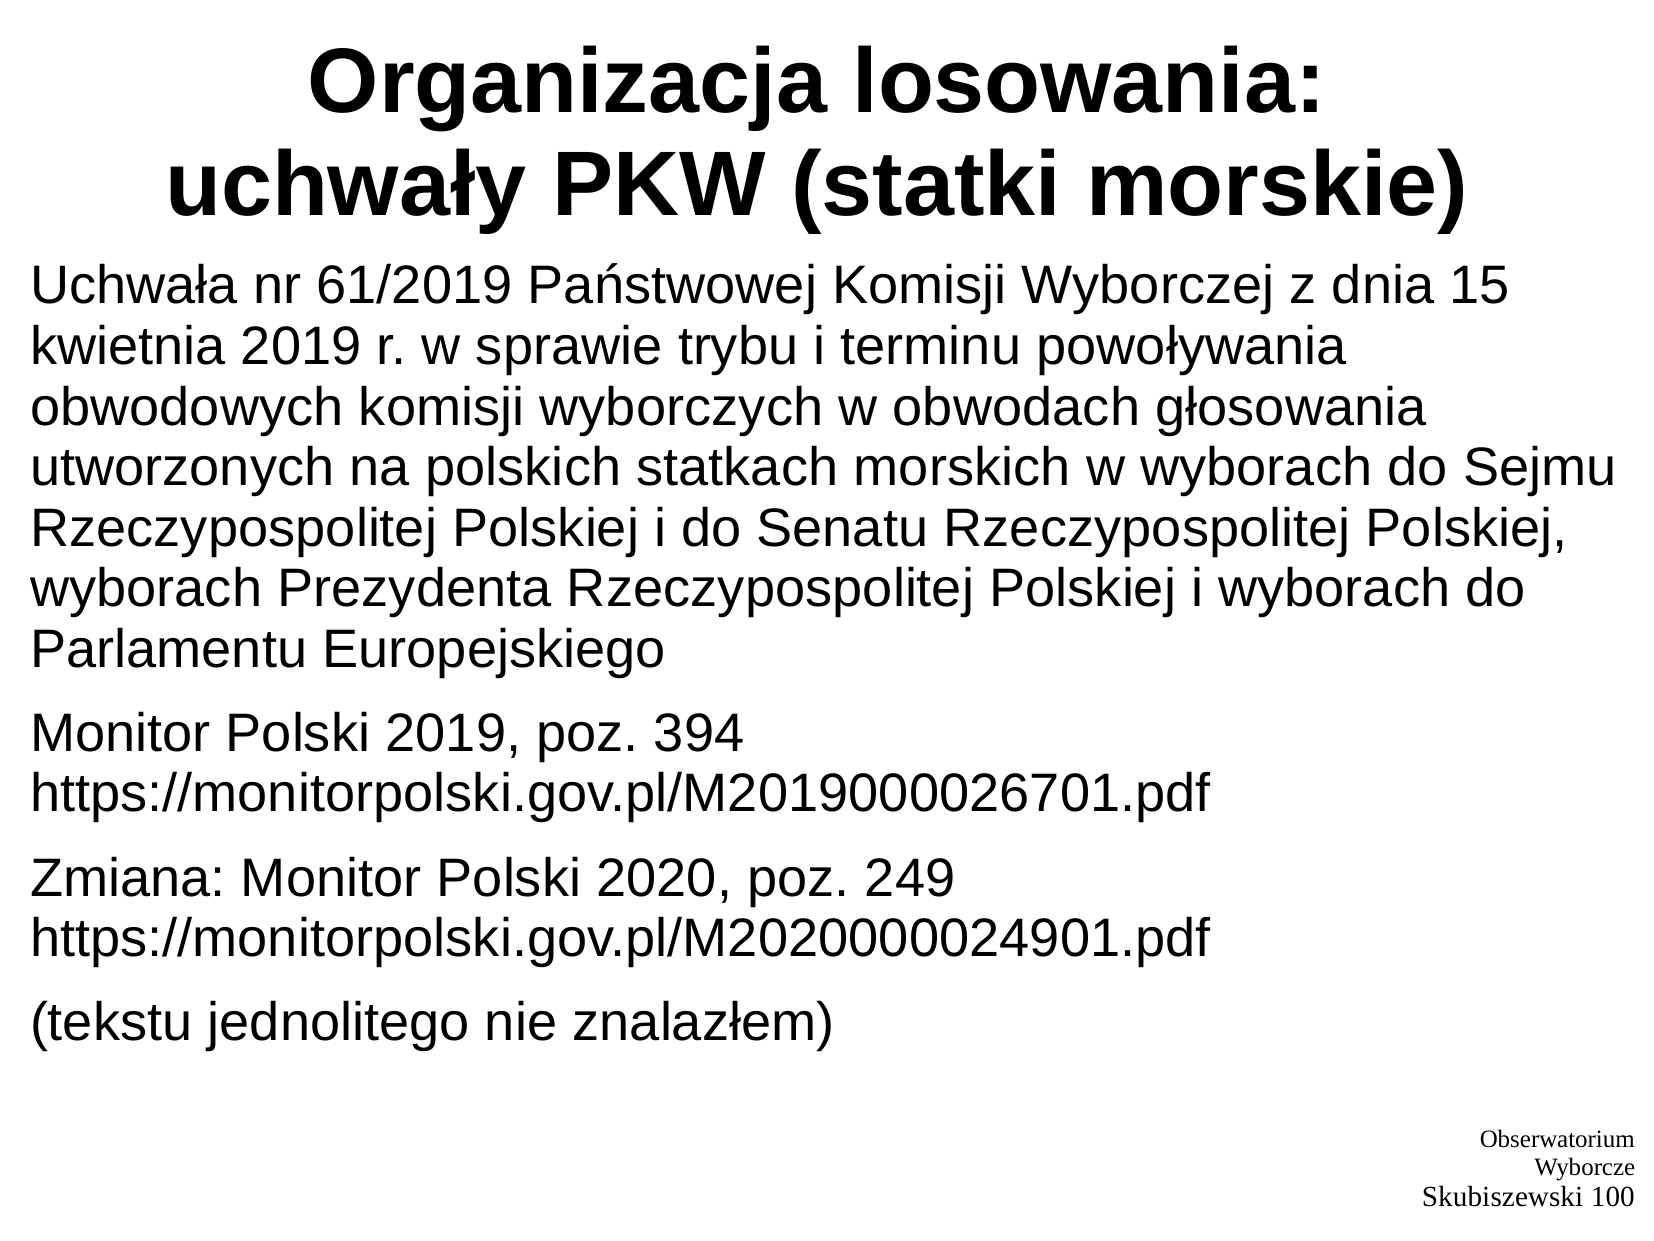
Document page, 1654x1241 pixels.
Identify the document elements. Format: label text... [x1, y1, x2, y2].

list Uchwała nr 61/2019 Państwowej Komisji Wyborczej z dnia 15 kwietnia 2019 r. w sprawie trybu i terminu powoływania obwodowych komisji wyborczych w obwodach głosowania utworzonych na polskich statkach morskich w wyborach do Sejmu Rzeczypospolitej Polskiej i do Senatu Rzeczypospolitej Polskiej, wyborach Prezydenta Rzeczypospolitej Polskiej i wyborach do Parlamentu Europejskiego Monitor Polski 2019, poz. 394 https://monitorpolski.gov.pl/M2019000026701.pdf Zmiana: Monitor Polski 2020, poz. 249https://monitorpolski.gov.pl/M2020000024901.pdf (tekstu jednolitego nie znalazłem) [30, 255, 1621, 1216]
title Organizacja losowania: uchwały PKW (statki morskie) [0, 30, 1636, 236]
